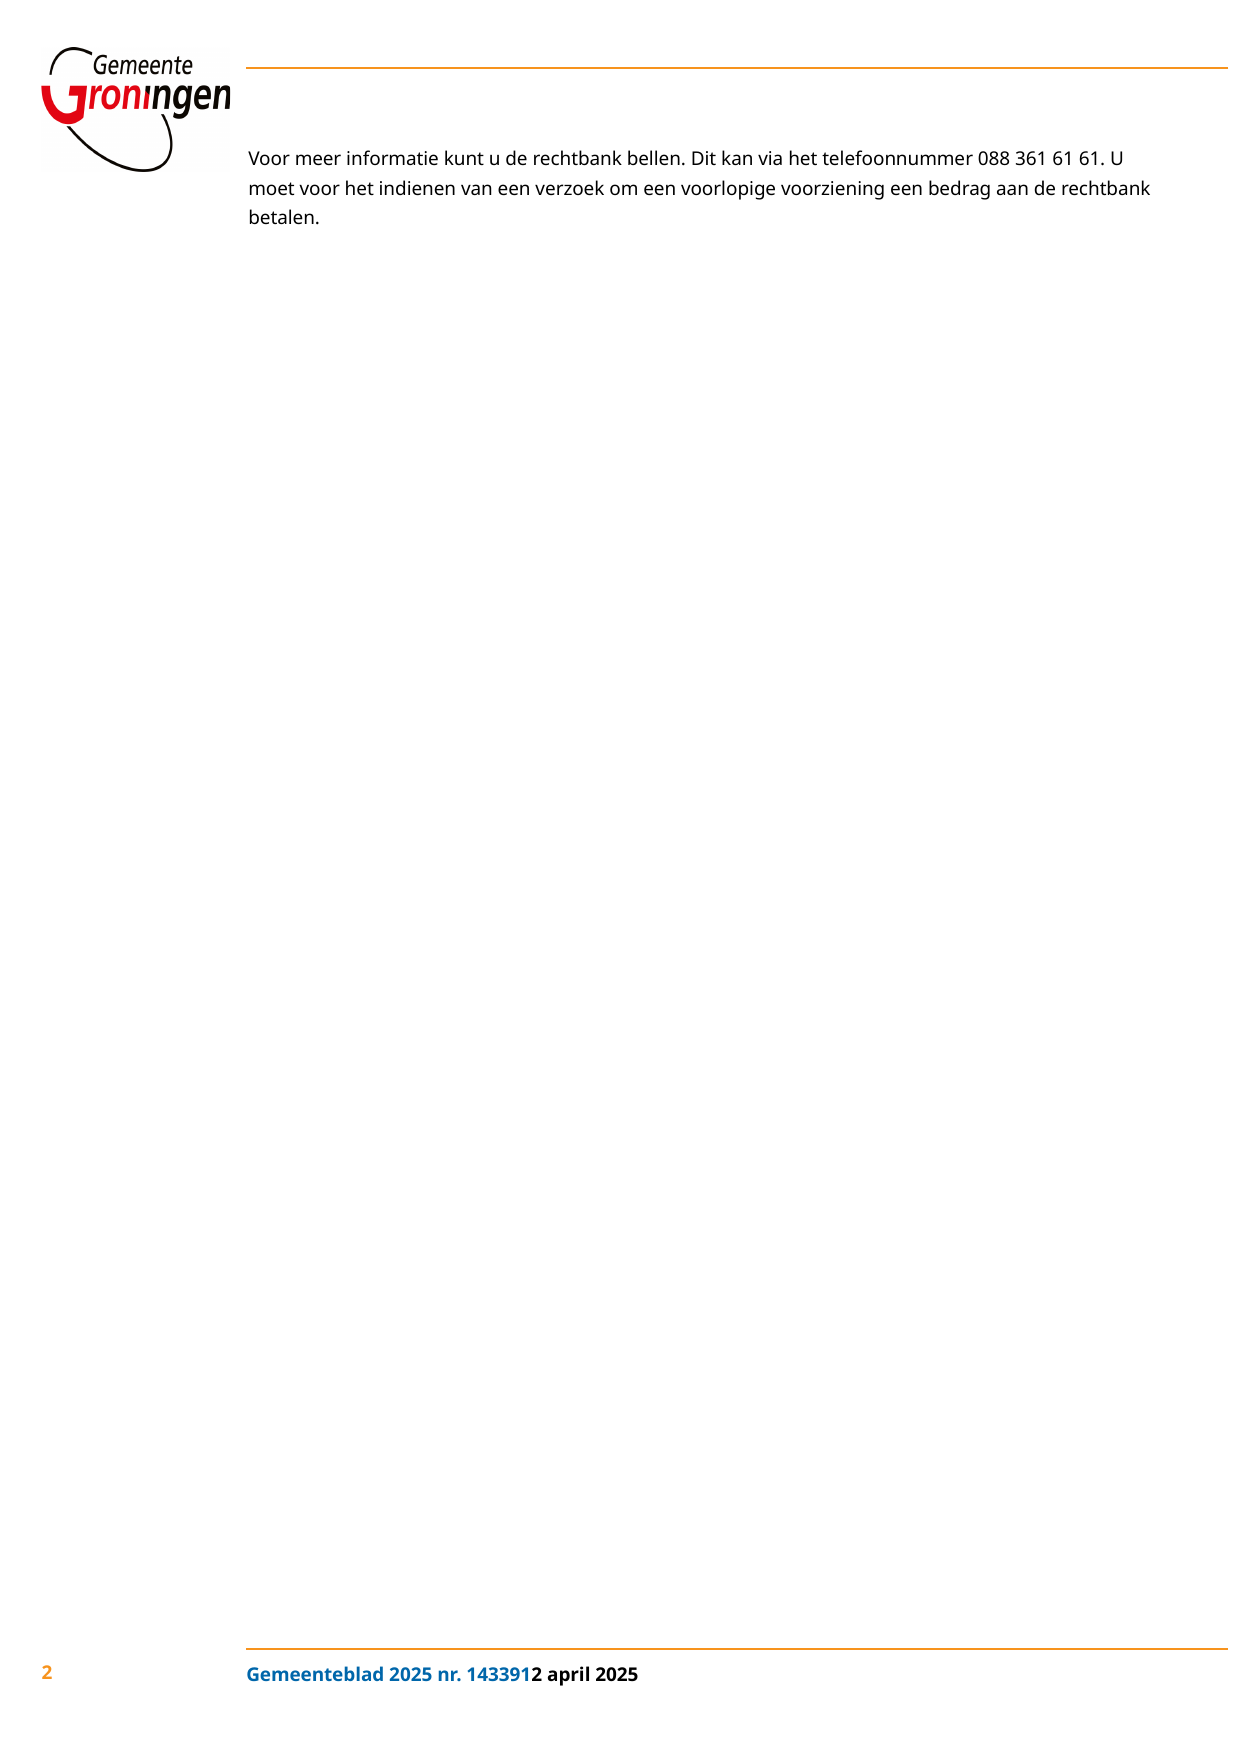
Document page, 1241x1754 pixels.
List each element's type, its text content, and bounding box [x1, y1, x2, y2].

picture [41, 47, 231, 172]
text Voor meer informatie kunt u de rechtbank bellen. Dit kan via het telefoonnummer 088 361 61 61. U moet voor het indienen van een verzoek om een voorlopige voorziening een bedrag aan de rechtbank betalen. [248, 145, 1152, 230]
